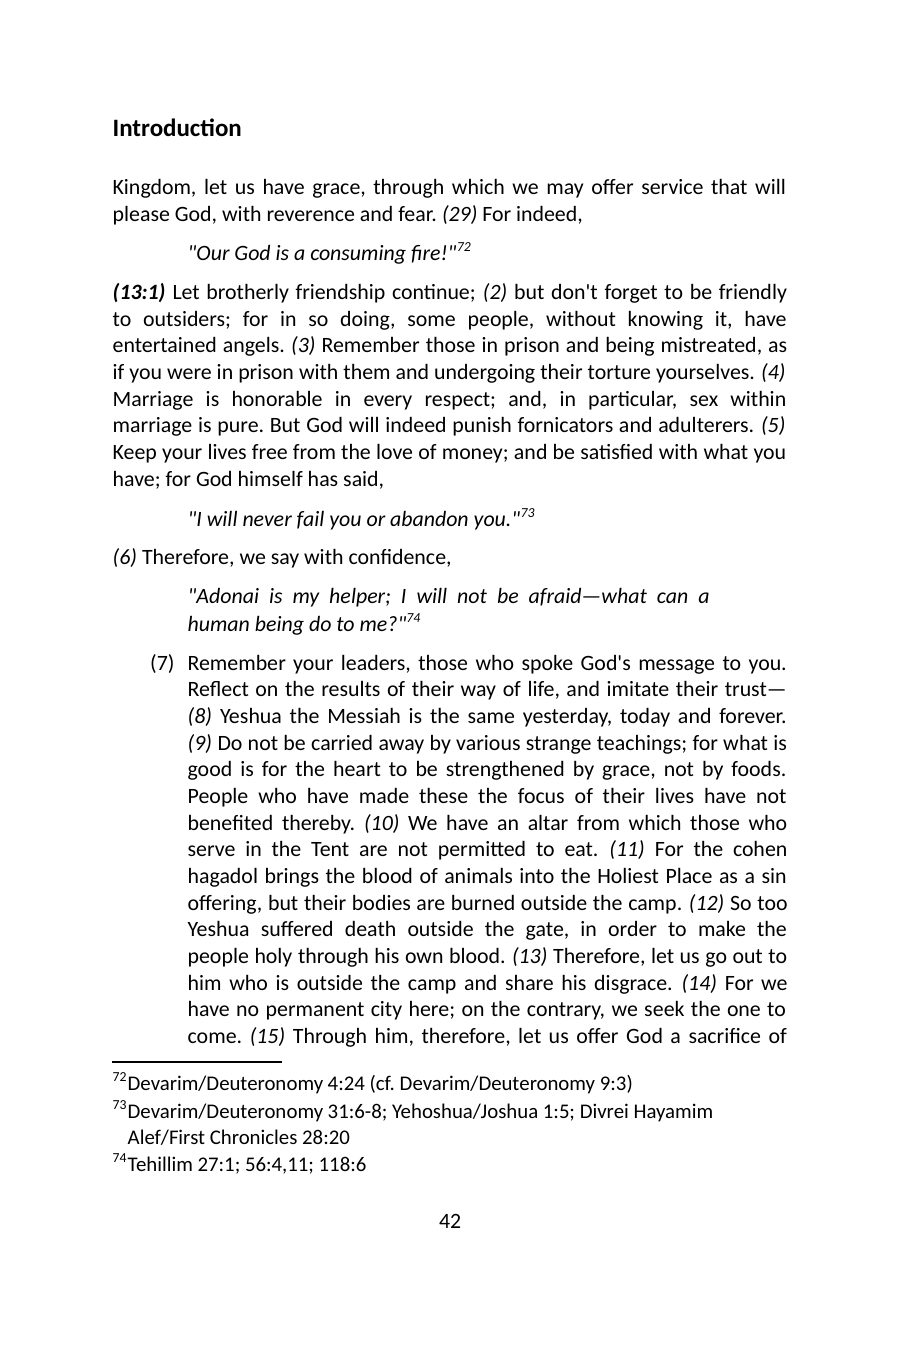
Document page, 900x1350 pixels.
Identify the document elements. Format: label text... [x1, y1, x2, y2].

text Devarim/Deuteronomy 4:24 (cf. Devarim/Deuteronomy 9:3) [112, 1068, 787, 1096]
text "Our God is a consuming fire!" [187, 238, 712, 266]
text (13:1) Let brotherly friendship continue; (2) but don't forget to be friendly to outsiders; for in so doing, some people, without knowing it, have entertained angels. (3) Remember those in prison and being mistreated, as if you were in prison with them and undergoing their torture yourselves. (4) Marriage is honorable in every respect; and, in particular, sex within marriage is pure. But God will indeed punish fornicators and adulterers. (5) Keep your lives free from the love of money; and be satisfied with what you have; for God himself has said, [112, 278, 787, 492]
text "Adonai is my helper; I will not be afraid—what can a human being do to me?" [187, 582, 712, 637]
text Kingdom, let us have grace, through which we may offer service that will please God, with reverence and fear. (29) For indeed, [112, 173, 787, 226]
list Remember your leaders, those who spoke God's message to you. Reflect on the results of their way of life, and imitate their trust—(8) Yeshua the Messiah is the same yesterday, today and forever. (9) Do not be carried away by various strange teachings; for what is good is for the heart to be strengthened by grace, not by foods. People who have made these the focus of their lives have not benefited thereby. (10) We have an altar from which those who serve in the Tent are not permitted to eat. (11) For the cohen hagadol brings the blood of animals into the Holiest Place as a sin offering, but their bodies are burned outside the camp. (12) So too Yeshua suffered death outside the gate, in order to make the people holy through his own blood. (13) Therefore, let us go out to him who is outside the camp and share his disgrace. (14) For we have no permanent city here; on the contrary, we seek the one to come. (15) Through him, therefore, let us offer God a sacrifice of [150, 649, 787, 1049]
text "I will never fail you or abandon you." [187, 504, 712, 532]
text Tehillim 27:1; 56:4,11; 118:6 [112, 1149, 787, 1177]
text Devarim/Deuteronomy 31:6-8; Yehoshua/Joshua 1:5; Divrei Hayamim Alef/First Chronicles 28:20 [112, 1096, 787, 1149]
text (6) Therefore, we say with confidence, [112, 544, 787, 570]
